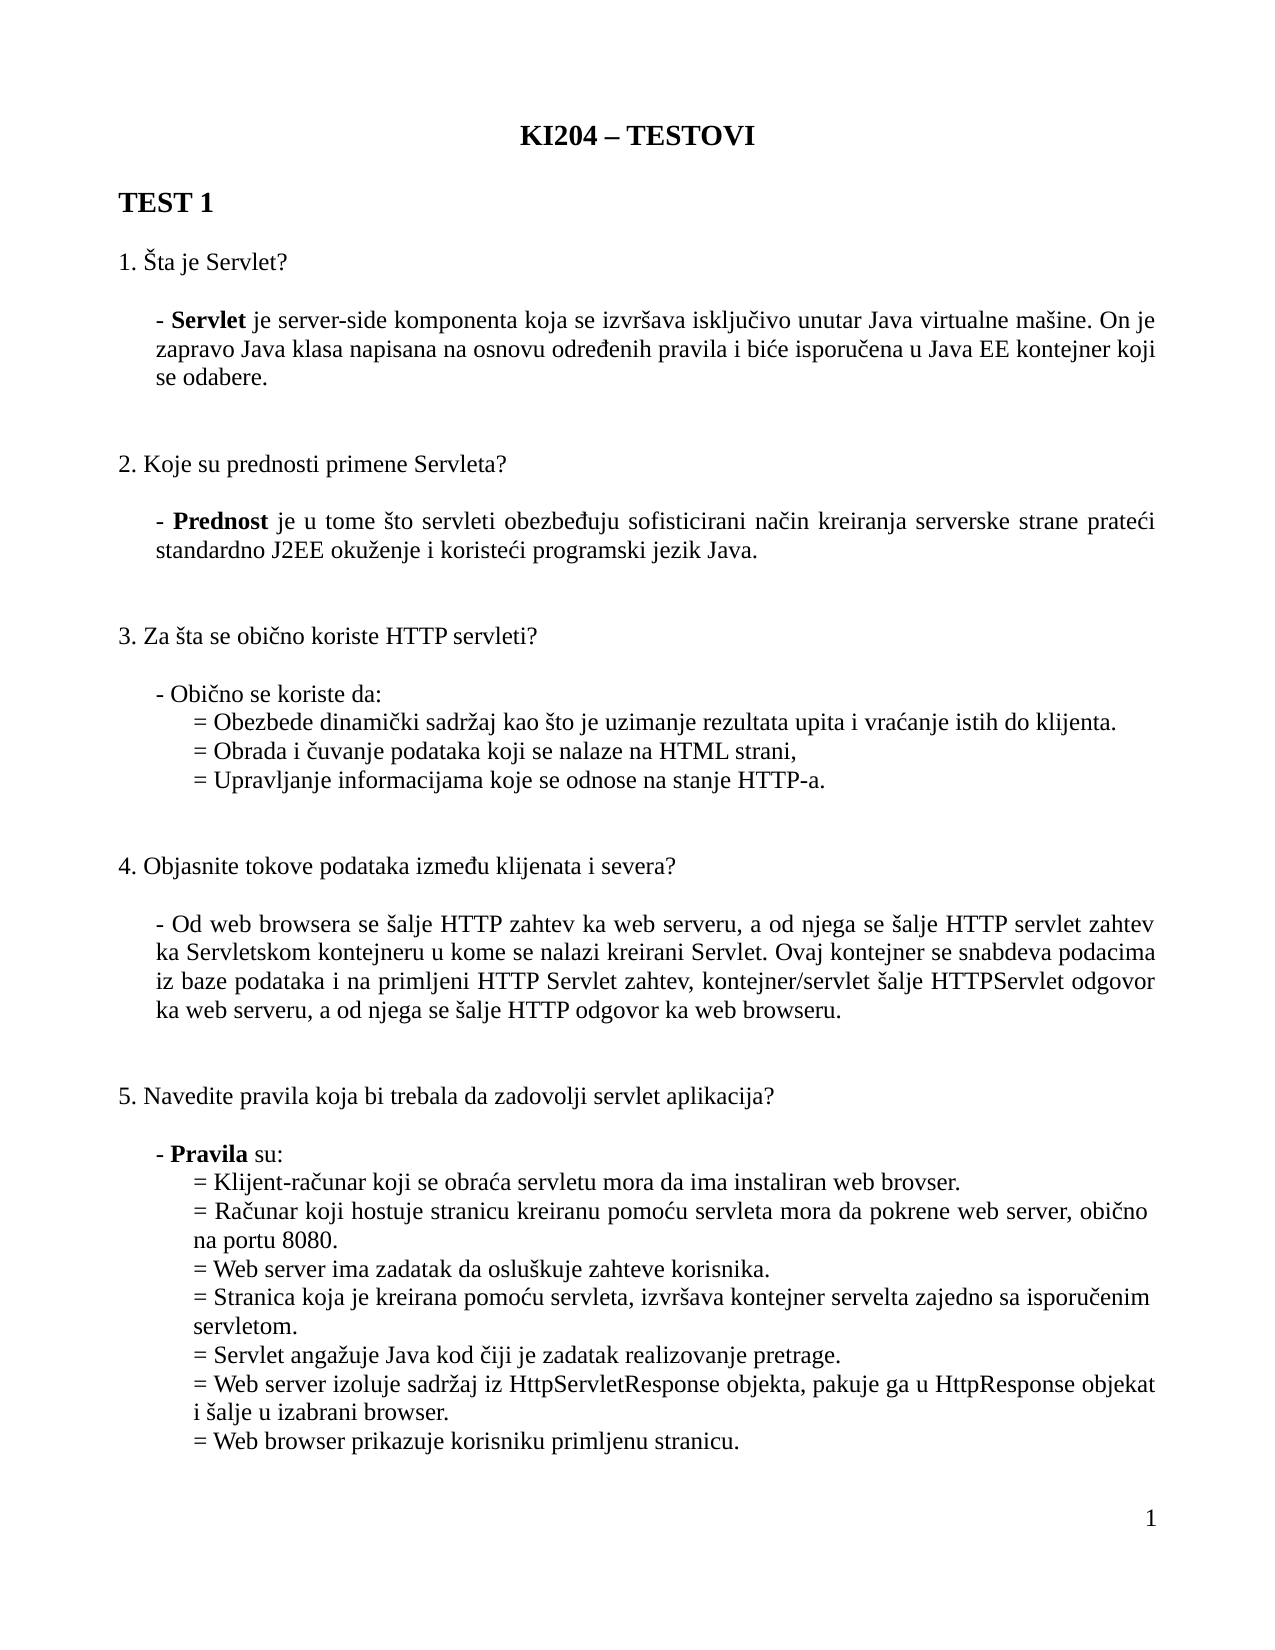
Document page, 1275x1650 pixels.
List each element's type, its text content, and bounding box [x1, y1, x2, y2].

text 4. Objasnite tokove podataka između klijenata i severa? [118, 851, 1157, 880]
text - Obično se koriste da: [156, 679, 1157, 707]
text - Od web browsera se šalje HTTP zahtev ka web serveru, a od njega se šalje HTTP servlet zahtev ka Servletskom kontejneru u kome se nalazi kreirani Servlet. Ovaj kontejner se snabdeva podacima iz baze podataka i na primljeni HTTP Servlet zahtev, kontejner/servlet šalje HTTPServlet odgovor ka web serveru, a od njega se šalje HTTP odgovor ka web browseru. [156, 909, 1157, 1024]
text 1. Šta je Servlet? [118, 247, 1157, 276]
text = Web browser prikazuje korisniku primljenu stranicu. [118, 1426, 1157, 1455]
text - Servlet je server-side komponenta koja se izvršava isključivo unutar Java virtualne mašine. On je zapravo Java klasa napisana na osnovu određenih pravila i biće isporučena u Java EE kontejner koji se odabere. [118, 305, 1157, 391]
text = Klijent-računar koji se obraća servletu mora da ima instaliran web brovser. [118, 1167, 1157, 1196]
text = Web server izoluje sadržaj iz HttpServletResponse objekta, pakuje ga u HttpResponse objekat i šalje u izabrani browser. [118, 1369, 1157, 1426]
text = Stranica koja je kreirana pomoću servleta, izvršava kontejner servelta zajedno sa isporučenim servletom. [118, 1282, 1157, 1340]
text = Servlet angažuje Java kod čiji je zadatak realizovanje pretrage. [118, 1340, 1157, 1369]
text 5. Navedite pravila koja bi trebala da zadovolji servlet aplikacija? [118, 1081, 1157, 1110]
text TEST 1 [118, 185, 1157, 219]
text - Pravila su: [156, 1139, 1157, 1167]
text 3. Za šta se obično koriste HTTP servleti? [118, 621, 1157, 650]
text = Računar koji hostuje stranicu kreiranu pomoću servleta mora da pokrene web server, obično na portu 8080. [118, 1196, 1157, 1254]
text KI204 – TESTOVI [118, 118, 1157, 152]
text = Upravljanje informacijama koje se odnose na stanje HTTP-a. [118, 765, 1157, 794]
text - Prednost je u tome što servleti obezbeđuju sofisticirani način kreiranja serverske strane prateći standardno J2EE okuženje i koristeći programski jezik Java. [156, 506, 1157, 564]
text = Obezbede dinamički sadržaj kao što je uzimanje rezultata upita i vraćanje istih do klijenta. [118, 707, 1157, 736]
text = Web server ima zadatak da osluškuje zahteve korisnika. [118, 1254, 1157, 1282]
text = Obrada i čuvanje podataka koji se nalaze na HTML strani, [118, 736, 1157, 765]
text 2. Koje su prednosti primene Servleta? [118, 449, 1157, 477]
